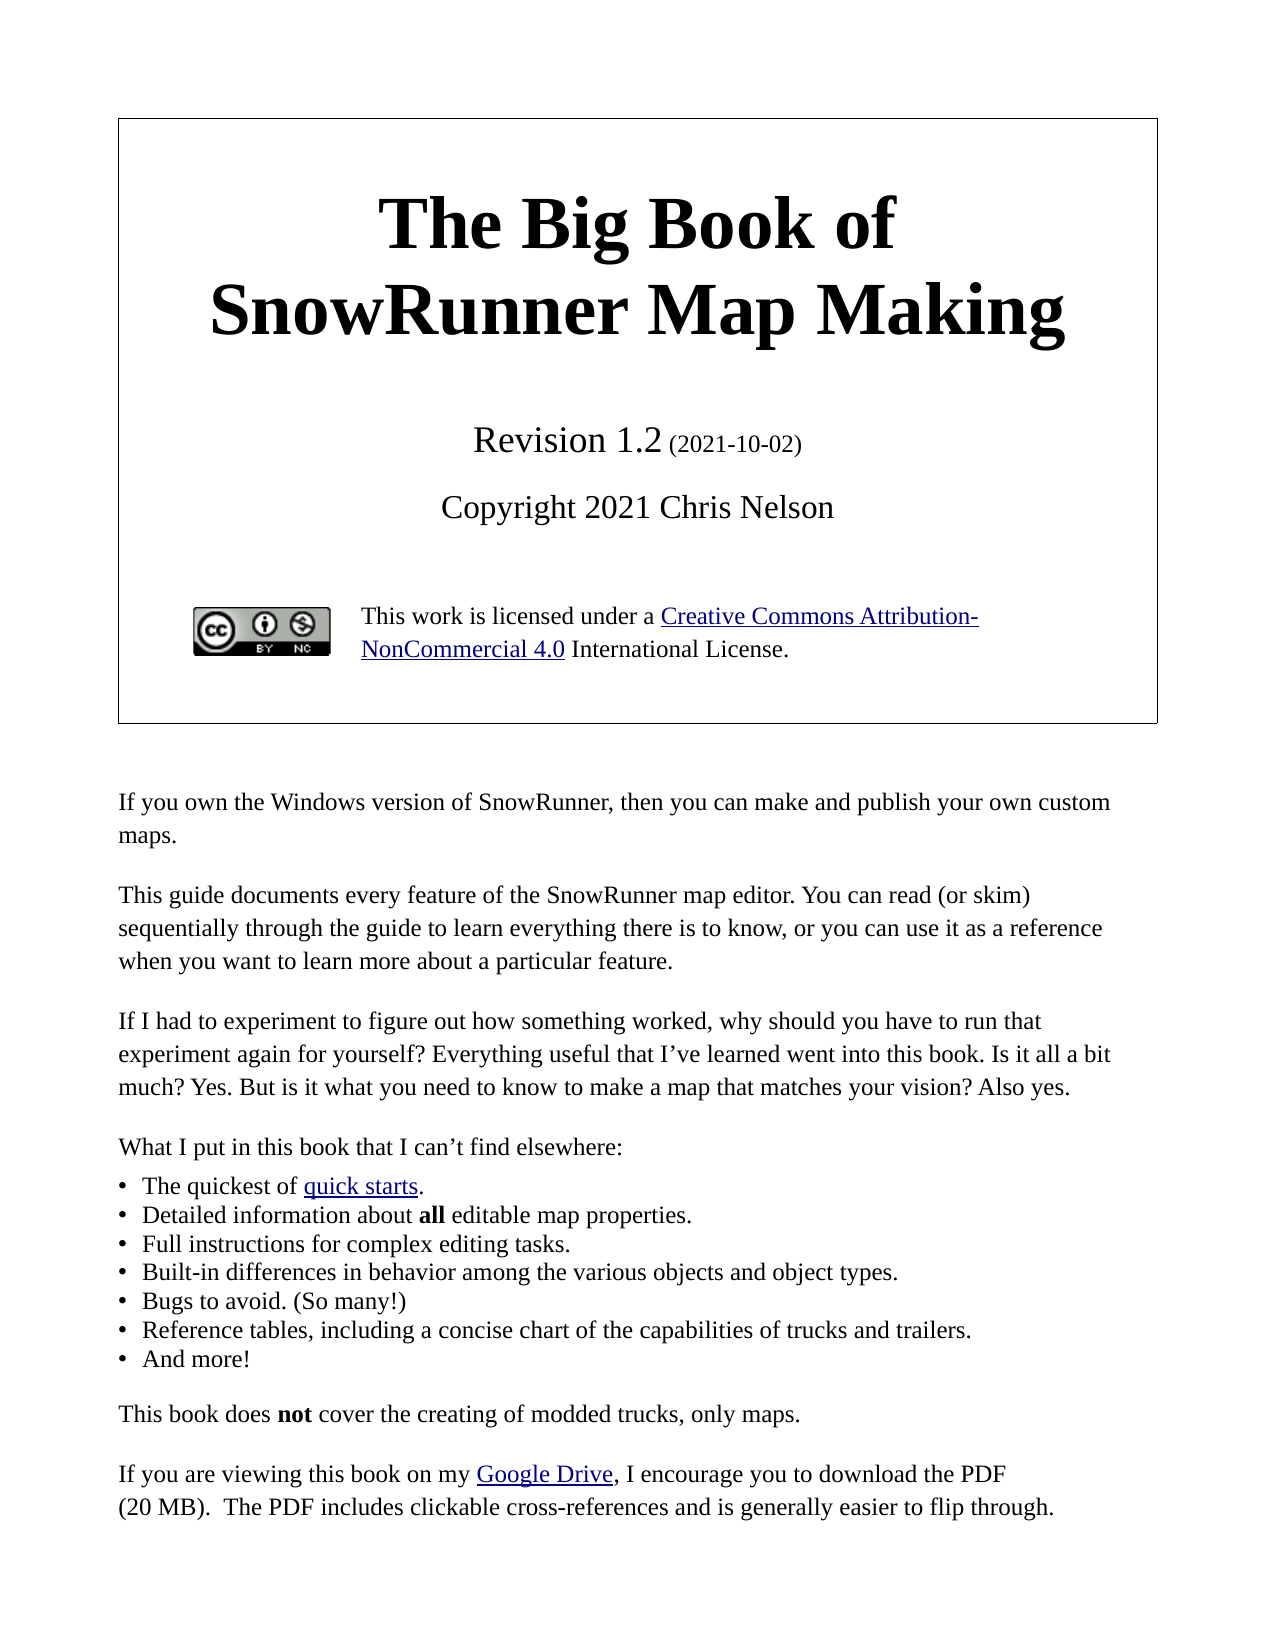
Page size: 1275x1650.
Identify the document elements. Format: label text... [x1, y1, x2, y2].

text This book does not cover the creating of modded trucks, only maps. [118, 1399, 1157, 1428]
text If I had to experiment to figure out how something worked, why should you have to run that experiment again for yourself? Everything useful that I’ve learned went into this book. Is it all a bit much? Yes. But is it what you need to know to make a map that matches your vision? Also yes. [118, 1006, 1157, 1101]
list Built-in differences in behavior among the various objects and object types. [118, 1257, 1157, 1286]
text If you are viewing this book on my Google Drive, I encourage you to download the PDF (20 MB). The PDF includes clickable cross-references and is generally easier to flip through. [118, 1459, 1157, 1521]
list Detailed information about all editable map properties. [118, 1200, 1157, 1229]
list Bugs to avoid. (So many!) [118, 1286, 1157, 1315]
list The quickest of quick starts. [118, 1171, 1157, 1200]
text This guide documents every feature of the SnowRunner map editor. You can read (or skim) sequentially through the guide to learn everything there is to know, or you can use it as a reference when you want to learn more about a particular feature. [118, 880, 1157, 975]
text If you own the Windows version of SnowRunner, then you can make and publish your own custom maps. [118, 787, 1157, 849]
subtitle Revision 1.2 (2021-10-02) [193, 417, 1082, 460]
text Copyright 2021 Chris Nelson [193, 488, 1082, 526]
list Reference tables, including a concise chart of the capabilities of trucks and trailers. [118, 1315, 1157, 1344]
list And more! [118, 1344, 1157, 1372]
picture [193, 607, 331, 656]
text This work is licensed under a Creative Commons Attribution-NonCommercial 4.0 International License. [193, 601, 1082, 663]
list Full instructions for complex editing tasks. [118, 1229, 1157, 1257]
title The Big Book of SnowRunner Map Making [193, 178, 1082, 351]
subtitle What I put in this book that I can’t find elsewhere: [118, 1132, 1157, 1161]
